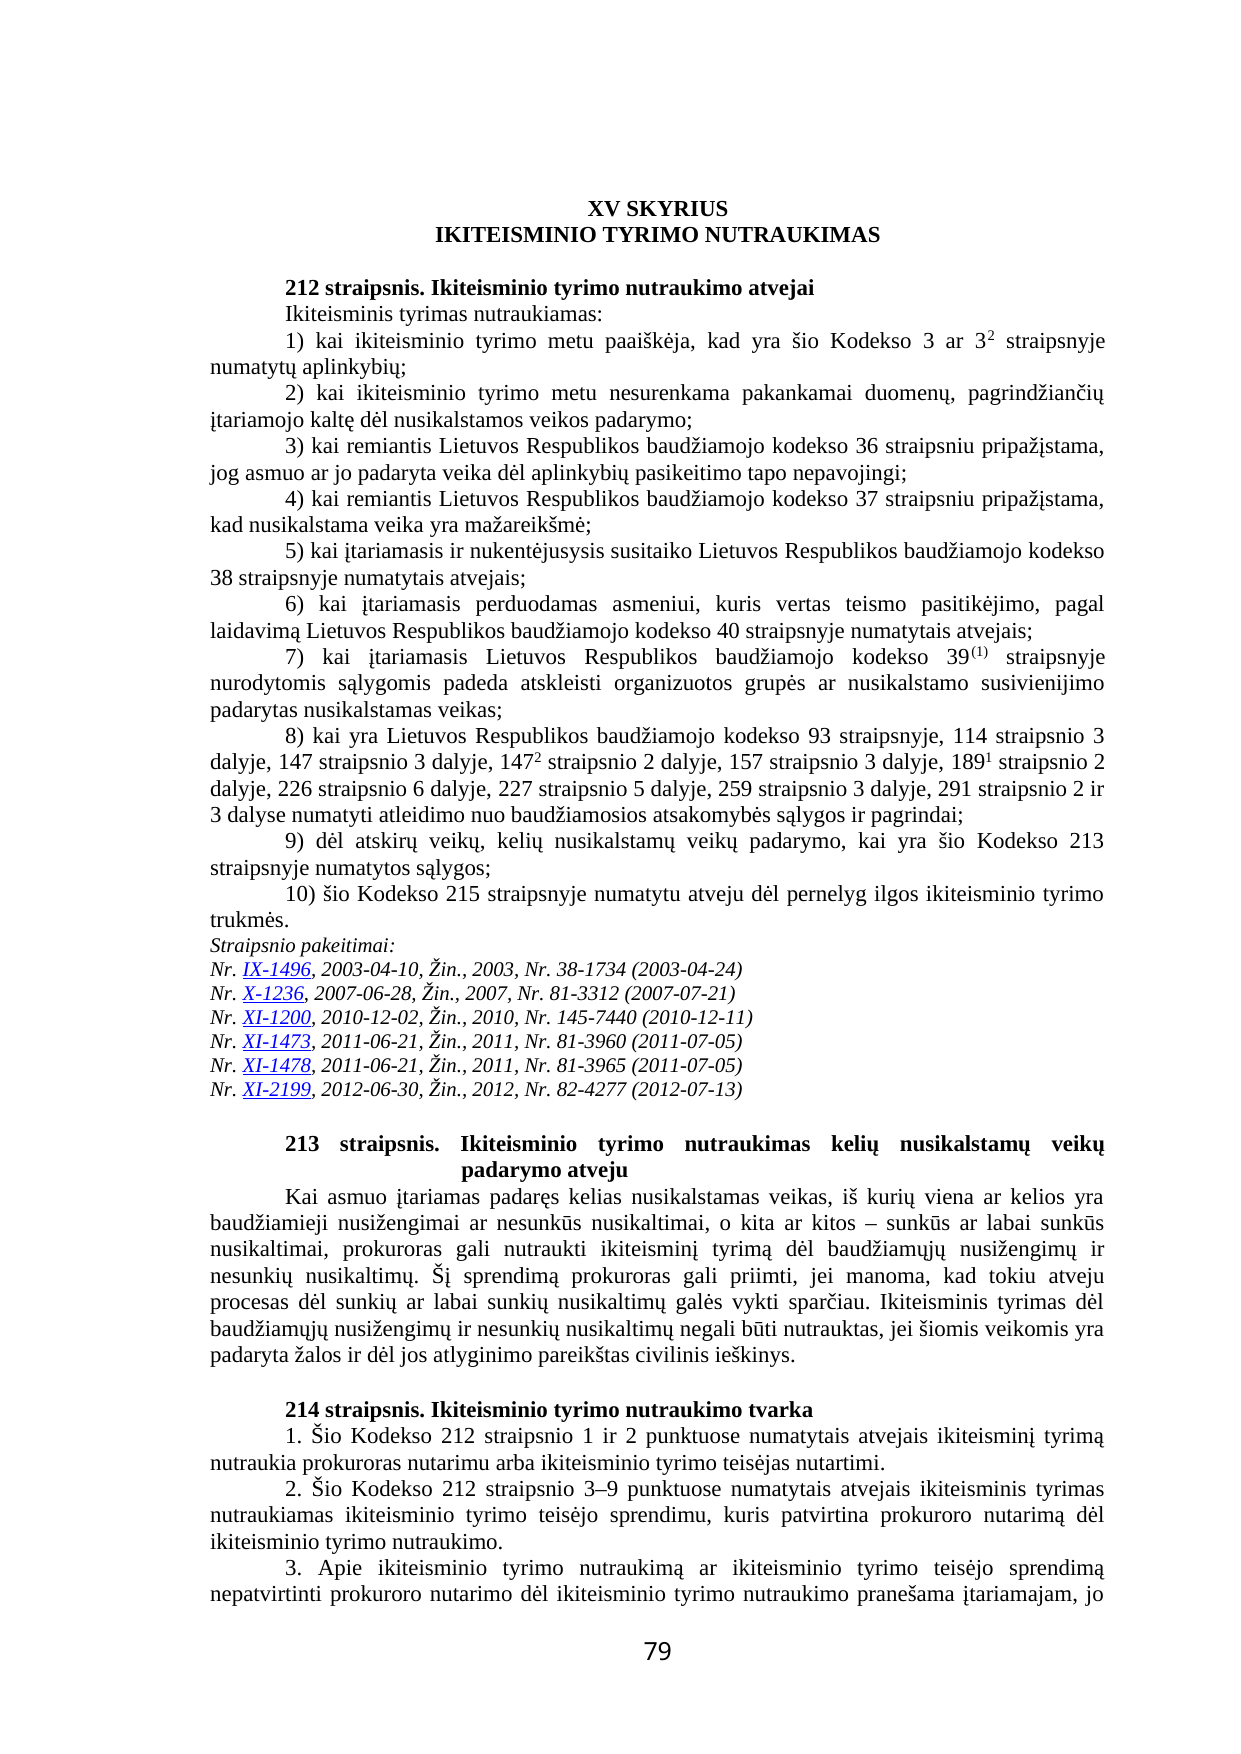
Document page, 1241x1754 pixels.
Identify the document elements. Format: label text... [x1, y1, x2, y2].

text Nr. X-1236, 2007-06-28, Žin., 2007, Nr. 81-3312 (2007-07-21) [210, 981, 1106, 1005]
text Nr. XI-2199, 2012-06-30, Žin., 2012, Nr. 82-4277 (2012-07-13) [210, 1077, 1106, 1101]
text 8) kai yra Lietuvos Respublikos baudžiamojo kodekso 93 straipsnyje, 114 straipsnio 3 dalyje, 147 straipsnio 3 dalyje, 1472 straipsnio 2 dalyje, 157 straipsnio 3 dalyje, 1891 straipsnio 2 dalyje, 226 straipsnio 6 dalyje, 227 straipsnio 5 dalyje, 259 straipsnio 3 dalyje, 291 straipsnio 2 ir 3 dalyse numatyti atleidimo nuo baudžiamosios atsakomybės sąlygos ir pagrindai; [210, 722, 1106, 827]
text 1) kai ikiteisminio tyrimo metu paaiškėja, kad yra šio Kodekso 3 ar 32 straipsnyje numatytų aplinkybių; [210, 327, 1106, 379]
text 7) kai įtariamasis Lietuvos Respublikos baudžiamojo kodekso 39(1) straipsnyje nurodytomis sąlygomis padeda atskleisti organizuotos grupės ar nusikalstamo susivienijimo padarytas nusikalstamas veikas; [210, 643, 1106, 722]
text 1. Šio Kodekso 212 straipsnio 1 ir 2 punktuose numatytais atvejais ikiteisminį tyrimą nutraukia prokuroras nutarimu arba ikiteisminio tyrimo teisėjas nutartimi. [210, 1422, 1106, 1475]
text 2) kai ikiteisminio tyrimo metu nesurenkama pakankamai duomenų, pagrindžiančių įtariamojo kaltę dėl nusikalstamos veikos padarymo; [210, 379, 1106, 432]
text 4) kai remiantis Lietuvos Respublikos baudžiamojo kodekso 37 straipsniu pripažįstama, kad nusikalstama veika yra mažareikšmė; [210, 485, 1106, 538]
text Ikiteisminio tyrimo nutraukimas [210, 221, 1106, 248]
text XV skyrius [210, 195, 1106, 221]
text 10) šio Kodekso 215 straipsnyje numatytu atveju dėl pernelyg ilgos ikiteisminio tyrimo trukmės. [210, 880, 1106, 933]
text 3) kai remiantis Lietuvos Respublikos baudžiamojo kodekso 36 straipsniu pripažįstama, jog asmuo ar jo padaryta veika dėl aplinkybių pasikeitimo tapo nepavojingi; [210, 432, 1106, 485]
text Nr. XI-1200, 2010-12-02, Žin., 2010, Nr. 145-7440 (2010-12-11) [210, 1005, 1106, 1029]
text Straipsnio pakeitimai: [210, 933, 1106, 957]
text Nr. XI-1478, 2011-06-21, Žin., 2011, Nr. 81-3965 (2011-07-05) [210, 1053, 1106, 1077]
text 2. Šio Kodekso 212 straipsnio 3–9 punktuose numatytais atvejais ikiteisminis tyrimas nutraukiamas ikiteisminio tyrimo teisėjo sprendimu, kuris patvirtina prokuroro nutarimą dėl ikiteisminio tyrimo nutraukimo. [210, 1475, 1106, 1554]
text 3. Apie ikiteisminio tyrimo nutraukimą ar ikiteisminio tyrimo teisėjo sprendimą nepatvirtinti prokuroro nutarimo dėl ikiteisminio tyrimo nutraukimo pranešama įtariamajam, jo [210, 1554, 1106, 1607]
text 9) dėl atskirų veikų, kelių nusikalstamų veikų padarymo, kai yra šio Kodekso 213 straipsnyje numatytos sąlygos; [210, 827, 1106, 880]
text 6) kai įtariamasis perduodamas asmeniui, kuris vertas teismo pasitikėjimo, pagal laidavimą Lietuvos Respublikos baudžiamojo kodekso 40 straipsnyje numatytais atvejais; [210, 590, 1106, 643]
text Ikiteisminis tyrimas nutraukiamas: [210, 300, 1106, 327]
text Kai asmuo įtariamas padaręs kelias nusikalstamas veikas, iš kurių viena ar kelios yra baudžiamieji nusižengimai ar nesunkūs nusikaltimai, o kita ar kitos – sunkūs ar labai sunkūs nusikaltimai, prokuroras gali nutraukti ikiteisminį tyrimą dėl baudžiamųjų nusižengimų ir nesunkių nusikaltimų. Šį sprendimą prokuroras gali priimti, jei manoma, kad tokiu atveju procesas dėl sunkių ar labai sunkių nusikaltimų galės vykti sparčiau. Ikiteisminis tyrimas dėl baudžiamųjų nusižengimų ir nesunkių nusikaltimų negali būti nutrauktas, jei šiomis veikomis yra padaryta žalos ir dėl jos atlyginimo pareikštas civilinis ieškinys. [210, 1183, 1106, 1367]
text 214 straipsnis. Ikiteisminio tyrimo nutraukimo tvarka [210, 1396, 1106, 1422]
text Nr. IX-1496, 2003-04-10, Žin., 2003, Nr. 38-1734 (2003-04-24) [210, 957, 1106, 981]
text Nr. XI-1473, 2011-06-21, Žin., 2011, Nr. 81-3960 (2011-07-05) [210, 1029, 1106, 1053]
text 5) kai įtariamasis ir nukentėjusysis susitaiko Lietuvos Respublikos baudžiamojo kodekso 38 straipsnyje numatytais atvejais; [210, 538, 1106, 590]
text 213 straipsnis. Ikiteisminio tyrimo nutraukimas kelių nusikalstamų veikų padarymo atveju [285, 1130, 1106, 1183]
text 212 straipsnis. Ikiteisminio tyrimo nutraukimo atvejai [210, 274, 1106, 300]
